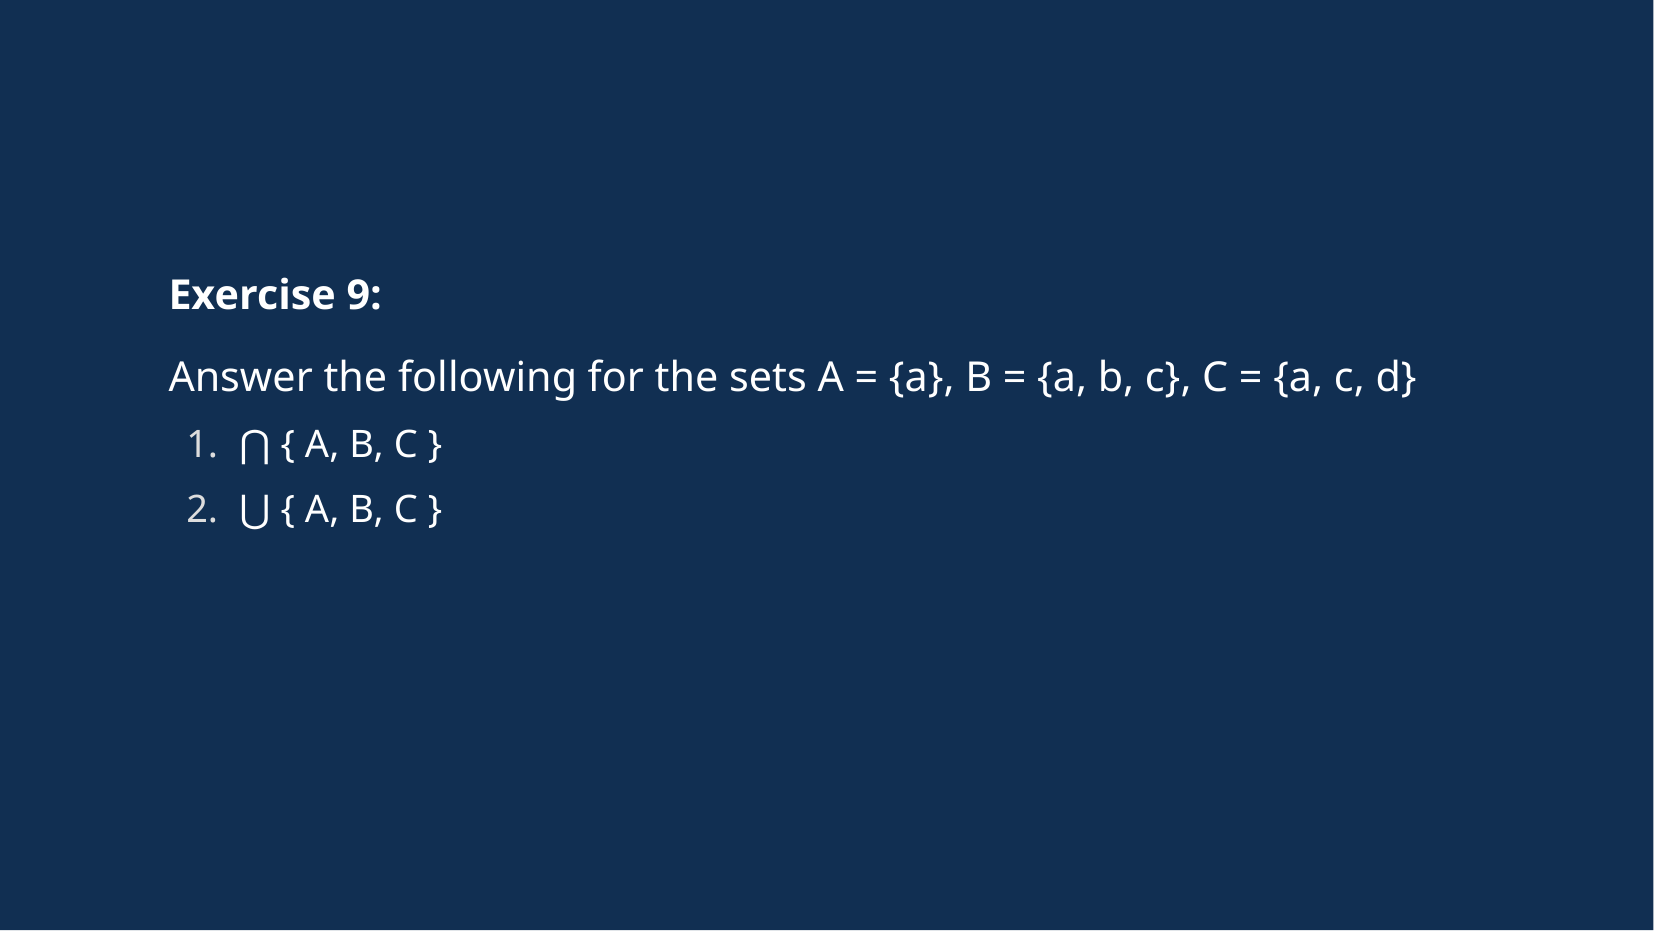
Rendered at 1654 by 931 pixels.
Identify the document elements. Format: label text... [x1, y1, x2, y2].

list Exercise 9: Answer the following for the sets A = {a}, B = {a, b, c}, C = {a, c, d} ⋂ { A, B, C } ⋃ { A, B, C } [97, 268, 1563, 806]
